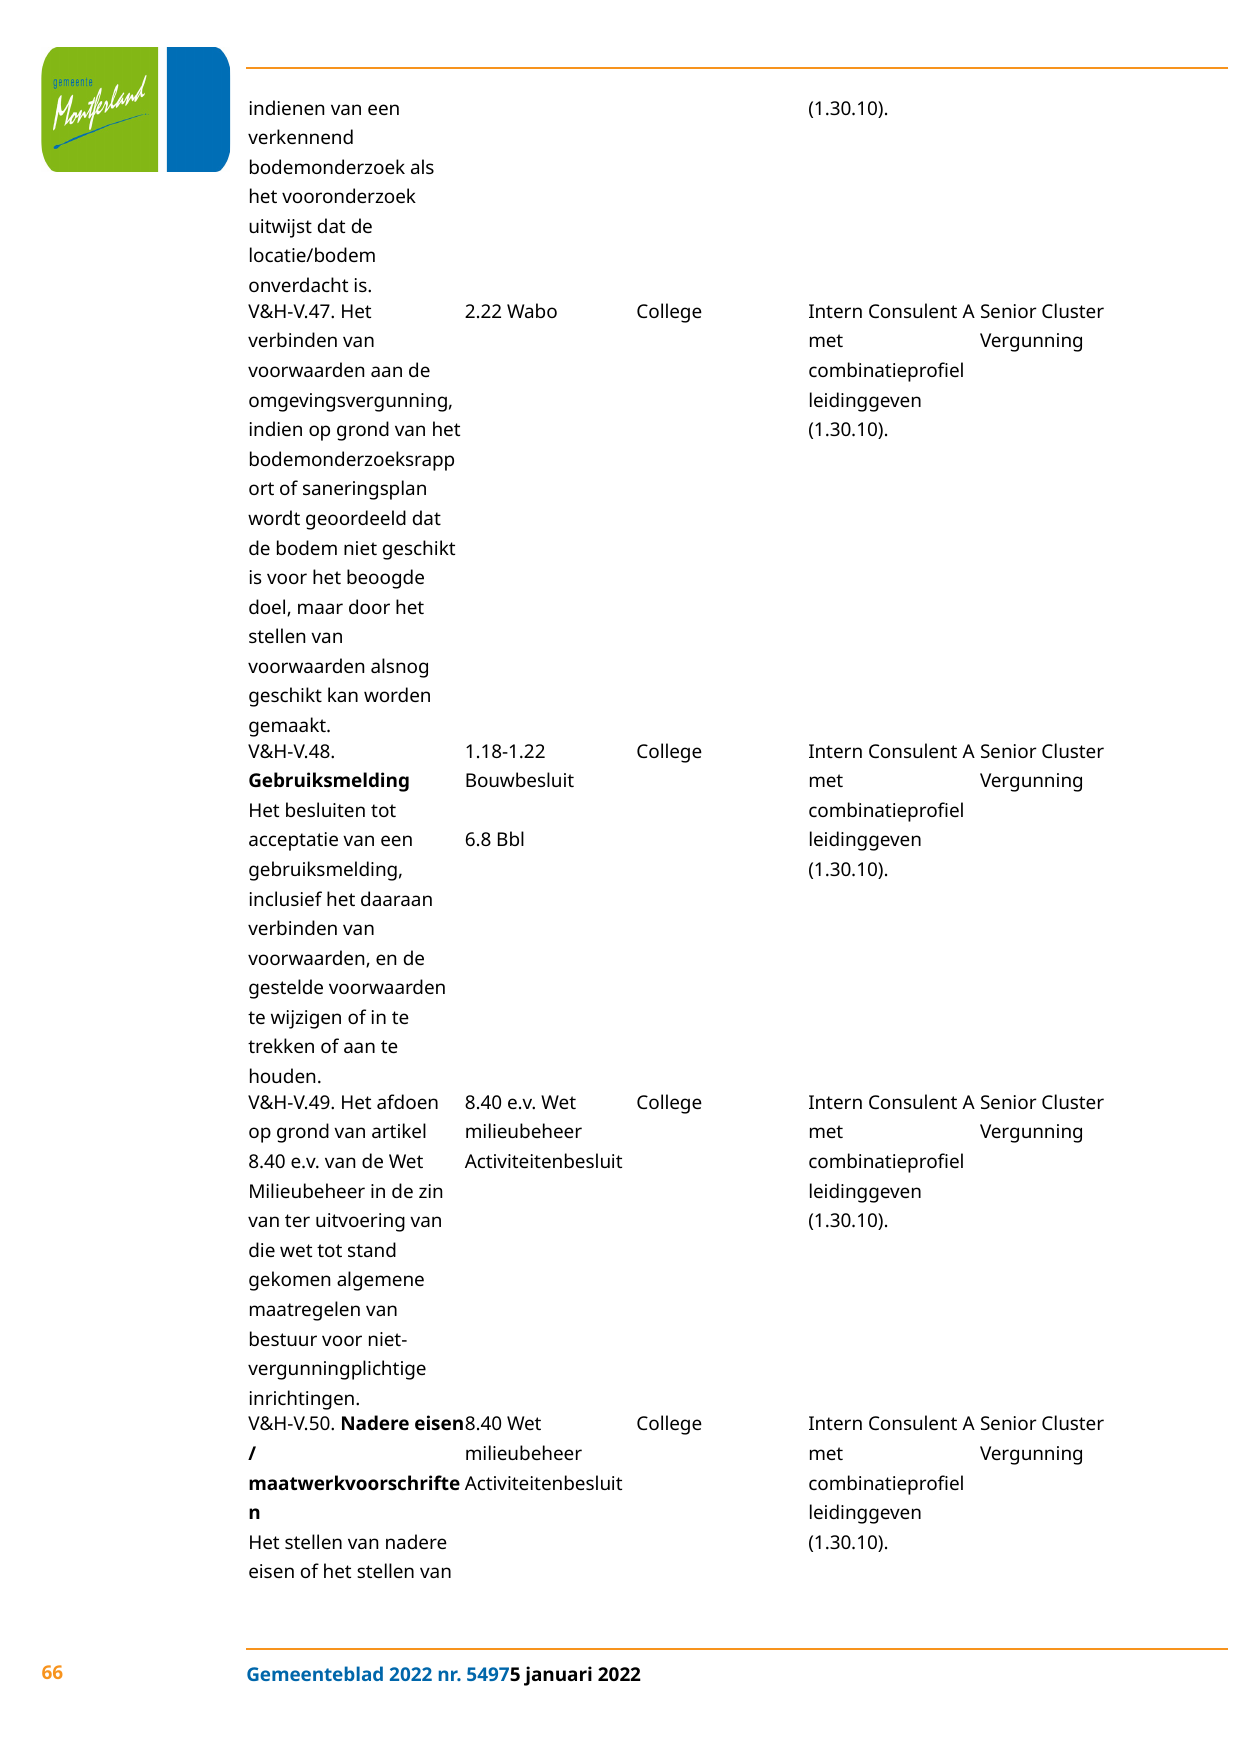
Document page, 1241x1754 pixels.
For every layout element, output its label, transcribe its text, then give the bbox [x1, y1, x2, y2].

table_cell V&H-V.47. Het verbinden van voorwaarden aan de omgevingsvergunning, indien op grond van het bodemonderzoeksrapport of saneringsplan wordt geoordeeld dat de bodem niet geschikt is voor het beoogde doel, maar door het stellen van voorwaarden alsnog geschikt kan worden gemaakt. [248, 298, 464, 738]
table_cell College [636, 1411, 808, 1584]
table_cell Intern Consulent A met combinatieprofiel leidinggeven (1.30.10). [808, 298, 980, 738]
table_cell 8.40 Wet milieubeheer Activiteitenbesluit [465, 1411, 636, 1584]
picture [41, 47, 231, 172]
table_cell Intern Consulent A met combinatieprofiel leidinggeven (1.30.10). [808, 1089, 980, 1411]
table_cell Intern Consulent A met combinatieprofiel leidinggeven (1.30.10). [808, 1411, 980, 1584]
table_cell 2.22 Wabo [465, 298, 636, 738]
table_cell V&H-V.50. Nadere eisen / maatwerkvoorschriften Het stellen van nadere eisen of het stellen van [248, 1411, 464, 1584]
table_cell [465, 95, 636, 298]
table_cell Senior Cluster Vergunning [980, 738, 1152, 1089]
table_cell Intern Consulent A met combinatieprofiel leidinggeven (1.30.10). [808, 738, 980, 1089]
table_cell (1.30.10). [808, 95, 980, 298]
table_cell V&H-V.48. Gebruiksmelding Het besluiten tot acceptatie van een gebruiksmelding, inclusief het daaraan verbinden van voorwaarden, en de gestelde voorwaarden te wijzigen of in te trekken of aan te houden. [248, 738, 464, 1089]
table_cell Senior Cluster Vergunning [980, 1411, 1152, 1584]
table_cell College [636, 1089, 808, 1411]
table_cell 8.40 e.v. Wet milieubeheer Activiteitenbesluit [465, 1089, 636, 1411]
table_cell College [636, 738, 808, 1089]
table_cell Senior Cluster Vergunning [980, 298, 1152, 738]
table_cell 1.18-1.22 Bouwbesluit 6.8 Bbl [465, 738, 636, 1089]
table_cell Senior Cluster Vergunning [980, 1089, 1152, 1411]
table_cell indienen van een verkennend bodemonderzoek als het vooronderzoek uitwijst dat de locatie/bodem onverdacht is. [248, 95, 464, 298]
table_cell College [636, 298, 808, 738]
table_cell [636, 95, 808, 298]
table_cell V&H-V.49. Het afdoen op grond van artikel 8.40 e.v. van de Wet Milieubeheer in de zin van ter uitvoering van die wet tot stand gekomen algemene maatregelen van bestuur voor niet-vergunningplichtige inrichtingen. [248, 1089, 464, 1411]
table_cell [980, 95, 1152, 298]
